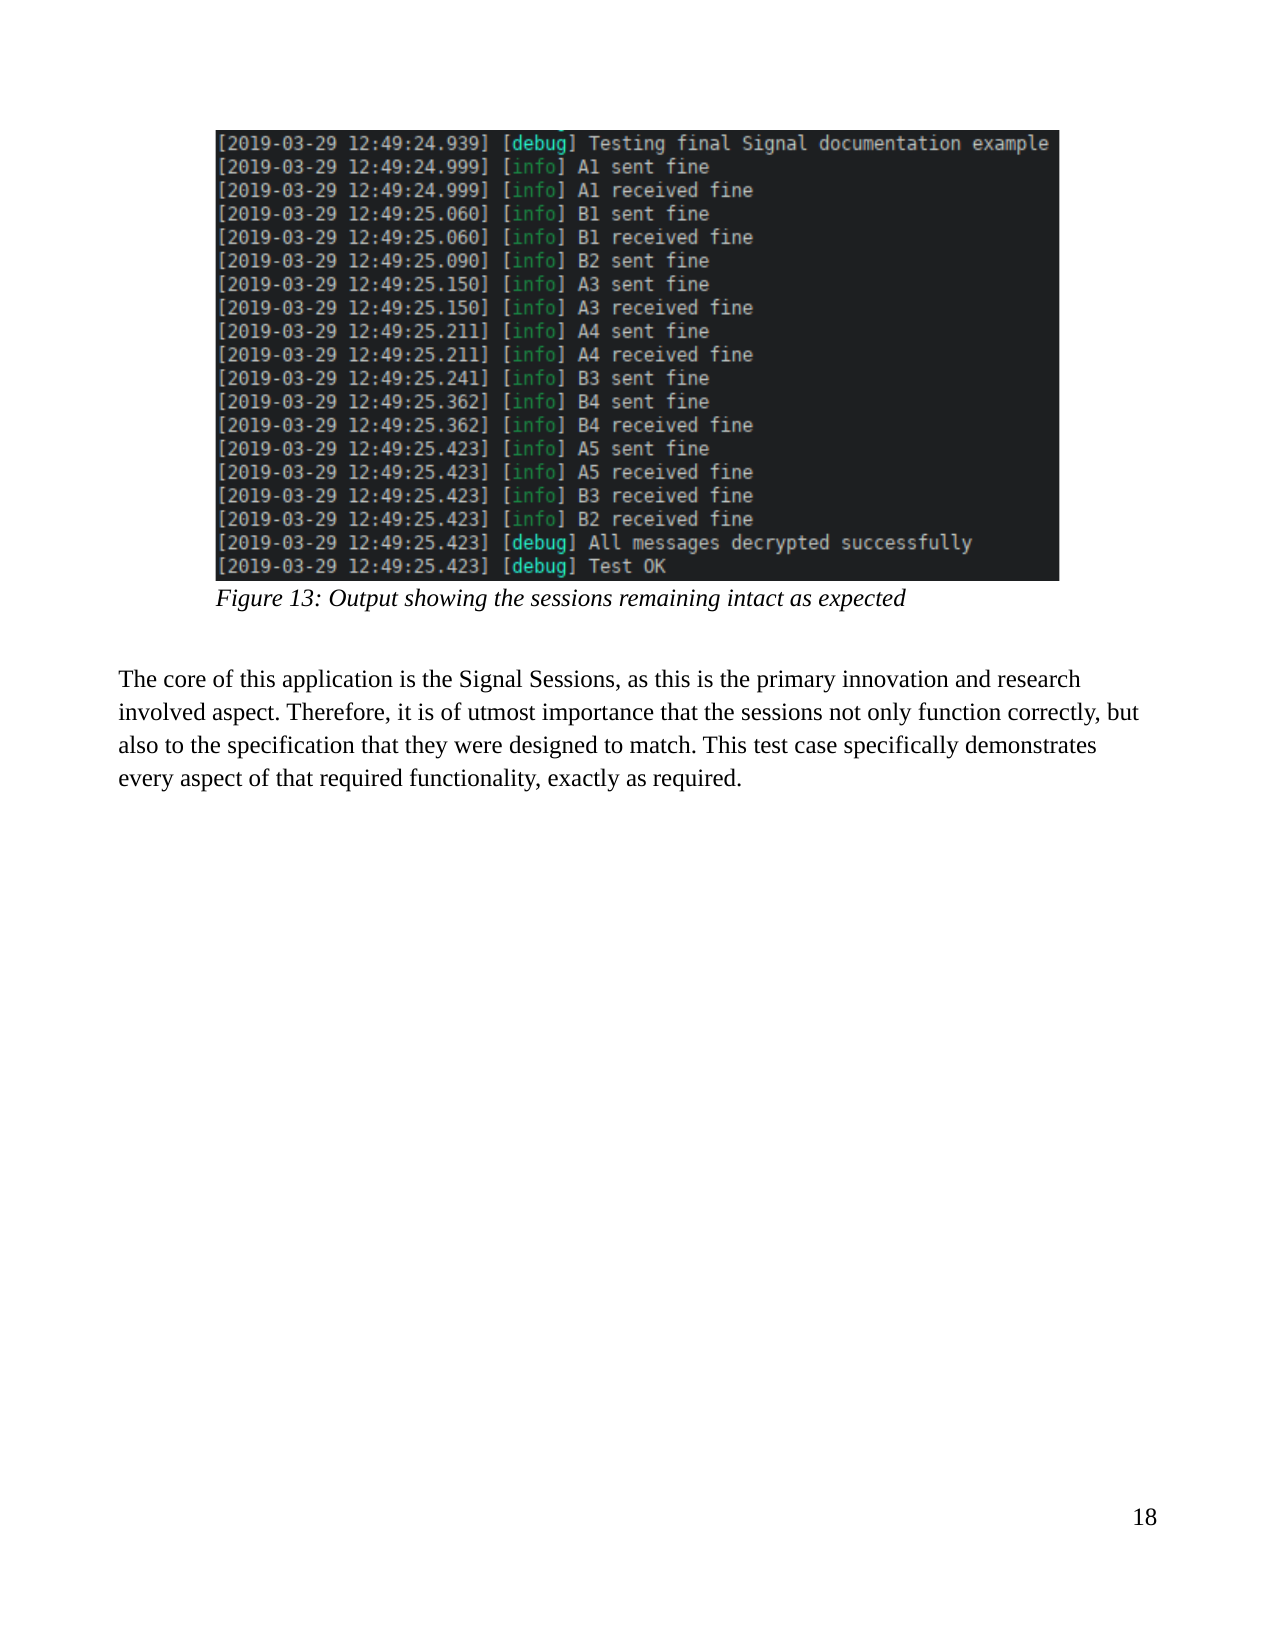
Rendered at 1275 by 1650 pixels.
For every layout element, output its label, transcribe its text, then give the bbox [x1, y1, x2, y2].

text The core of this application is the Signal Sessions, as this is the primary innovation and research involved aspect. Therefore, it is of utmost importance that the sessions not only function correctly, but also to the specification that they were designed to match. This test case specifically demonstrates every aspect of that required functionality, exactly as required. [118, 664, 1157, 791]
text Figure 13: Output showing the sessions remaining intact as expected [216, 581, 1059, 612]
picture [215, 130, 1060, 581]
